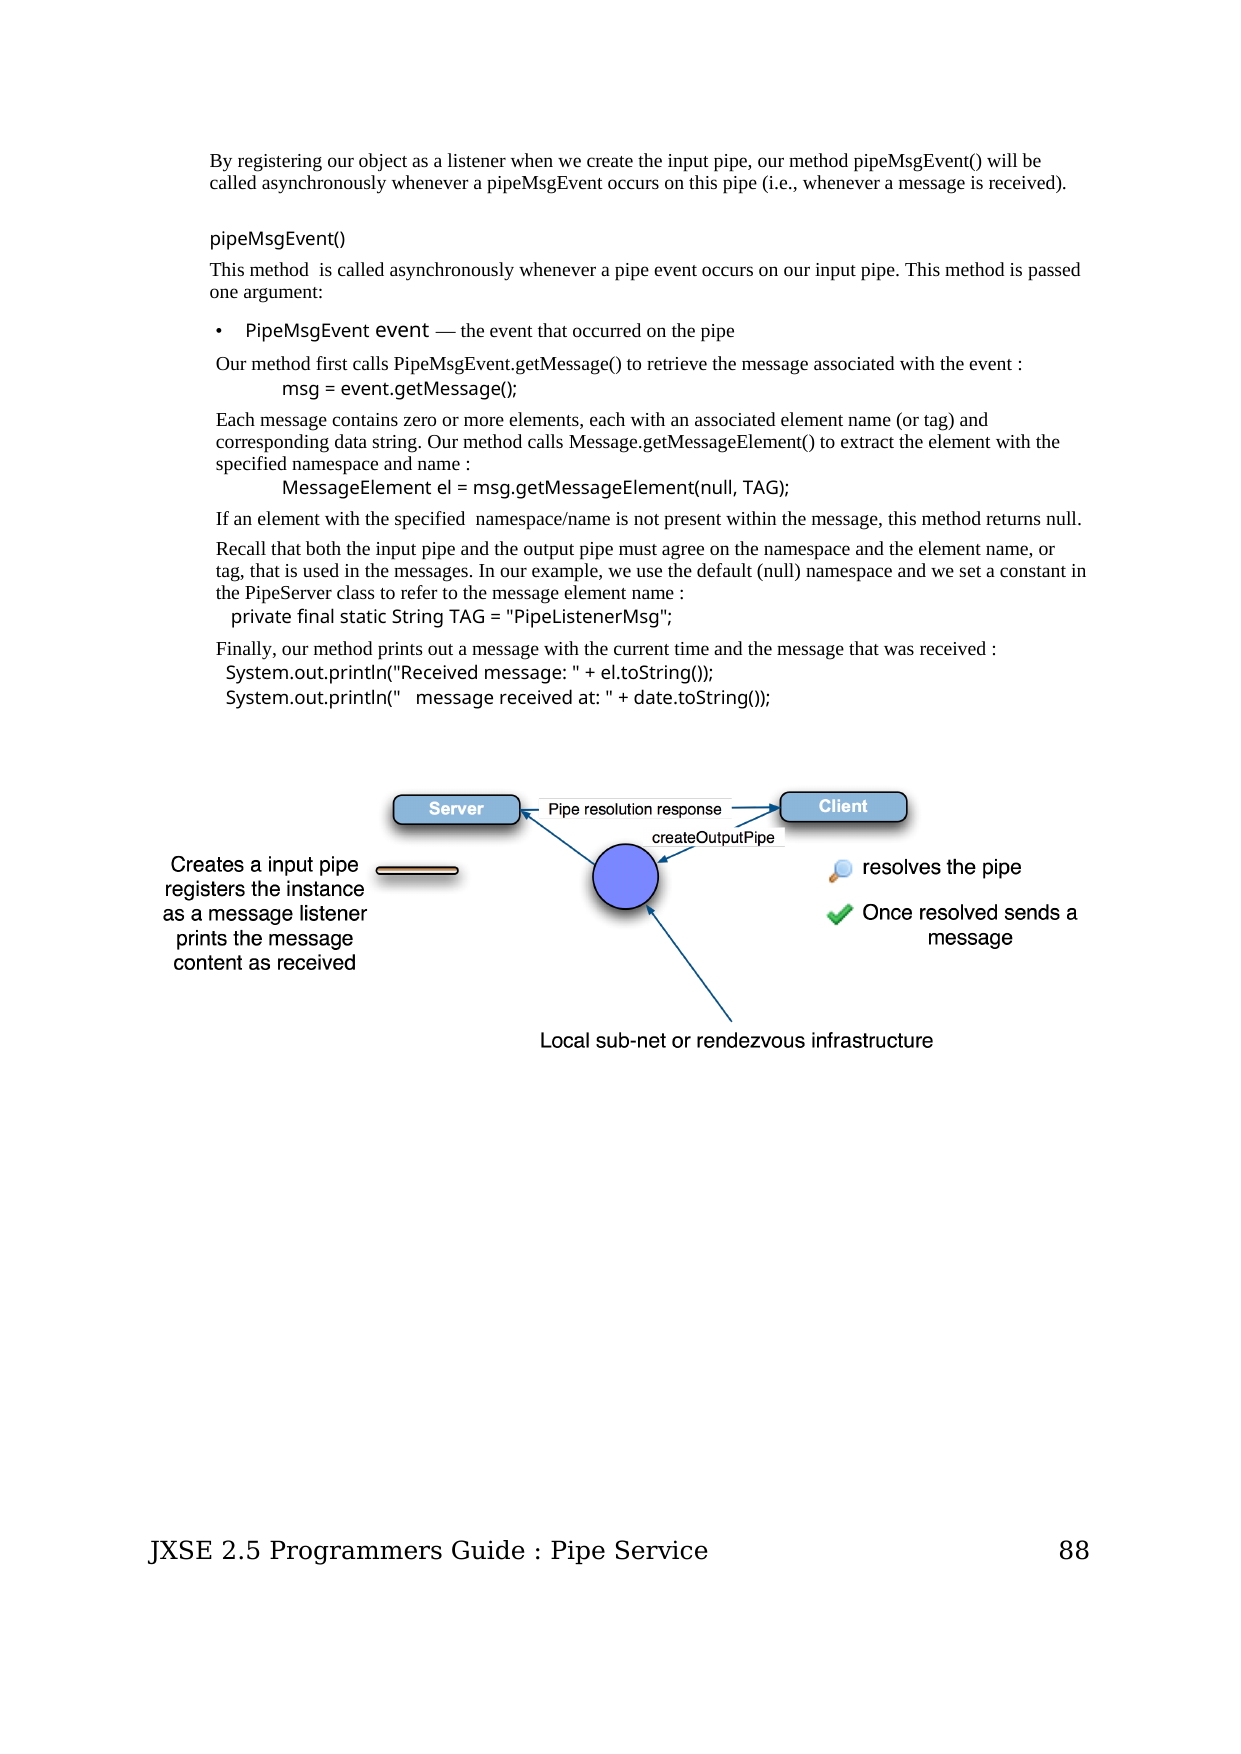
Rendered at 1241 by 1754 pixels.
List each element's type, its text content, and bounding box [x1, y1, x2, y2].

picture [151, 779, 1089, 1055]
text System.out.println("Received message: " + el.toString()); [216, 659, 1090, 685]
text By registering our object as a listener when we create the input pipe, our method pipeMsgEvent() will be called asynchronously whenever a pipeMsgEvent occurs on this pipe (i.e., whenever a message is received). [209, 150, 1090, 193]
text If an element with the specified namespace/name is not present within the message, this method returns null. [216, 508, 1090, 530]
text System.out.println(" message received at: " + date.toString()); [216, 685, 1090, 710]
text private final static String TAG = "PipeListenerMsg"; [216, 603, 1090, 629]
text Our method first calls PipeMsgEvent.getMessage() to retrieve the message associated with the event : [216, 353, 1090, 375]
text Each message contains zero or more elements, each with an associated element name (or tag) and corresponding data string. Our method calls Message.getMessageElement() to extract the element with the specified namespace and name : [216, 409, 1090, 474]
text msg = event.getMessage(); [216, 375, 1090, 401]
text pipeMsgEvent() [209, 225, 1090, 251]
list PipeMsgEvent event — the event that occurred on the pipe [216, 311, 1090, 345]
text This method is called asynchronously whenever a pipe event occurs on our input pipe. This method is passed one argument: [209, 259, 1090, 303]
text Finally, our method prints out a message with the current time and the message that was received : [216, 637, 1090, 659]
text Recall that both the input pipe and the output pipe must agree on the namespace and the element name, or tag, that is used in the messages. In our example, we use the default (null) namespace and we set a constant in the PipeServer class to refer to the message element name : [216, 538, 1090, 603]
text MessageElement el = msg.getMessageElement(null, TAG); [216, 474, 1090, 500]
